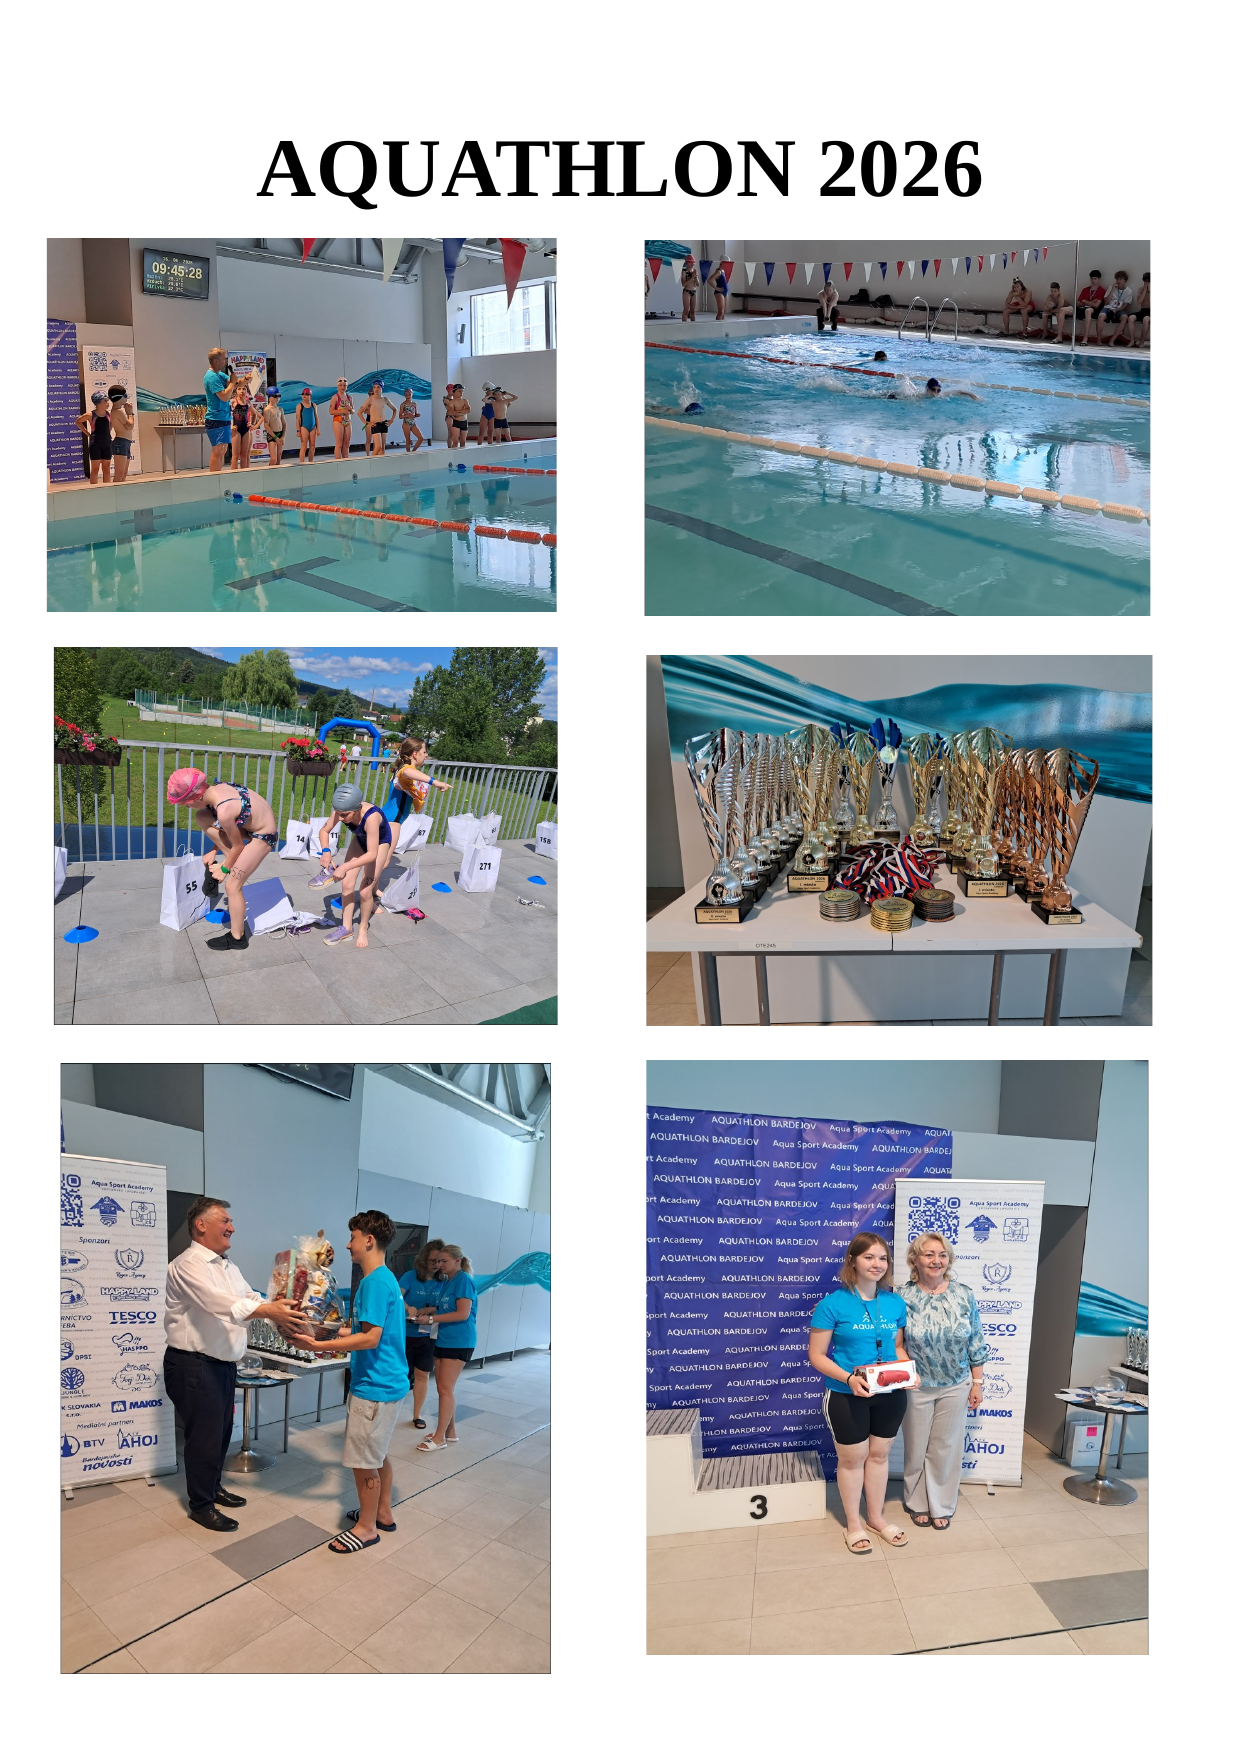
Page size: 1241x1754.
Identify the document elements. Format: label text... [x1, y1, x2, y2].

picture [644, 240, 1151, 616]
picture [646, 1060, 1149, 1655]
picture [648, 242, 654, 250]
picture [46, 238, 557, 612]
picture [539, 1265, 551, 1277]
picture [60, 1063, 551, 1674]
text AQUATHLON 2026 [118, 118, 1122, 214]
picture [53, 647, 558, 1025]
picture [646, 655, 1153, 1026]
